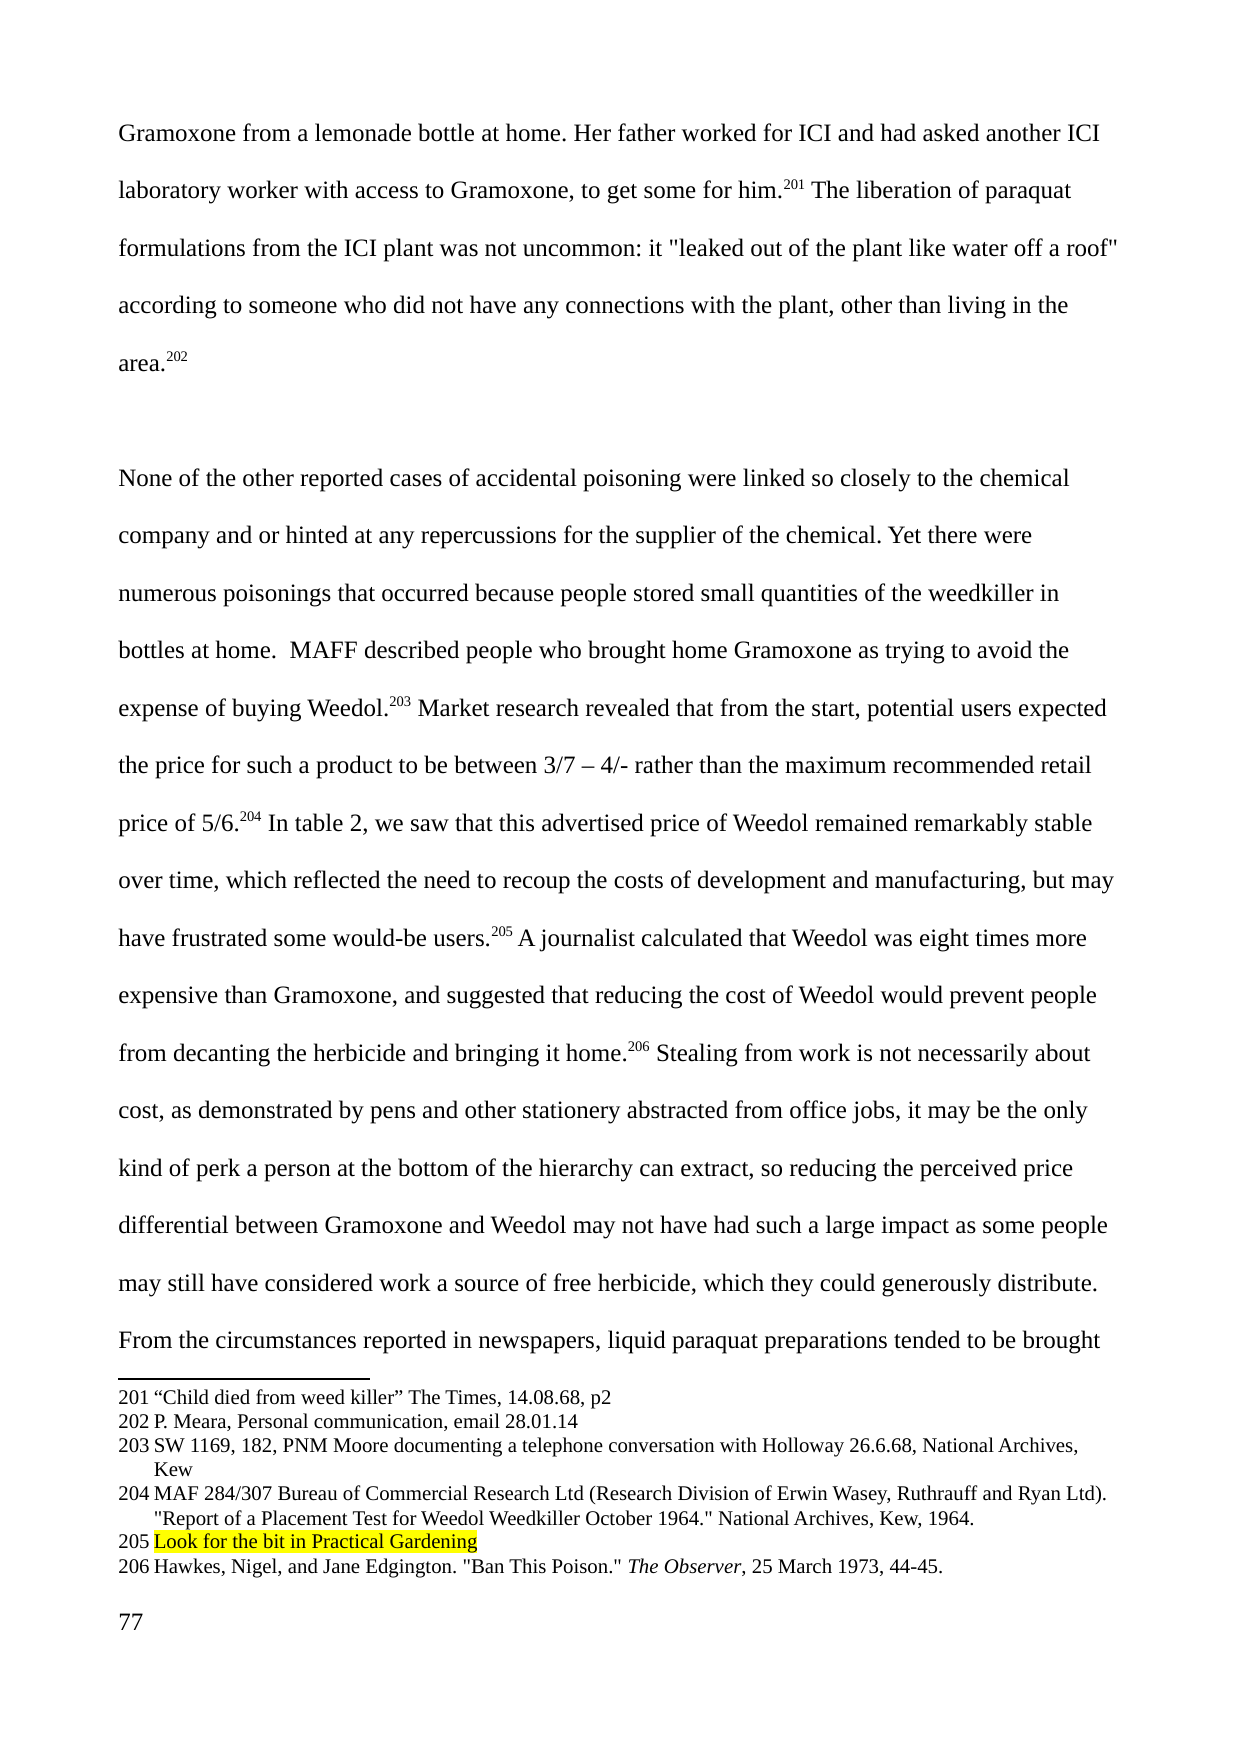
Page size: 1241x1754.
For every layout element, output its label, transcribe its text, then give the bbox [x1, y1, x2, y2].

text P. Meara, Personal communication, email 28.01.14 [118, 1409, 1122, 1433]
text Hawkes, Nigel, and Jane Edgington. "Ban This Poison." The Observer, 25 March 1973, 44-45. [118, 1553, 1122, 1578]
text MAF 284/307 Bureau of Commercial Research Ltd (Research Division of Erwin Wasey, Ruthrauff and Ryan Ltd). "Report of a Placement Test for Weedol Weedkiller October 1964." National Archives, Kew, 1964. [118, 1481, 1122, 1529]
text Gramoxone from a lemonade bottle at home. Her father worked for ICI and had asked another ICI laboratory worker with access to Gramoxone, to get some for him. The liberation of paraquat formulations from the ICI plant was not uncommon: it "leaked out of the plant like water off a roof" according to someone who did not have any connections with the plant, other than living in the area. [118, 118, 1122, 377]
text Look for the bit in Practical Gardening [118, 1529, 1122, 1553]
text None of the other reported cases of accidental poisoning were linked so closely to the chemical company and or hinted at any repercussions for the supplier of the chemical. Yet there were numerous poisonings that occurred because people stored small quantities of the weedkiller in bottles at home. MAFF described people who brought home Gramoxone as trying to avoid the expense of buying Weedol. Market research revealed that from the start, potential users expected the price for such a product to be between 3/7 – 4/- rather than the maximum recommended retail price of 5/6. In table 2, we saw that this advertised price of Weedol remained remarkably stable over time, which reflected the need to recoup the costs of development and manufacturing, but may have frustrated some would-be users. A journalist calculated that Weedol was eight times more expensive than Gramoxone, and suggested that reducing the cost of Weedol would prevent people from decanting the herbicide and bringing it home. Stealing from work is not necessarily about cost, as demonstrated by pens and other stationery abstracted from office jobs, it may be the only kind of perk a person at the bottom of the hierarchy can extract, so reducing the perceived price differential between Gramoxone and Weedol may not have had such a large impact as some people may still have considered work a source of free herbicide, which they could generously distribute. From the circumstances reported in newspapers, liquid paraquat preparations tended to be brought [118, 463, 1122, 1354]
text “Child died from weed killer” The Times, 14.08.68, p2 [118, 1385, 1122, 1409]
text SW 1169, 182, PNM Moore documenting a telephone conversation with Holloway 26.6.68, National Archives, Kew [118, 1433, 1122, 1481]
